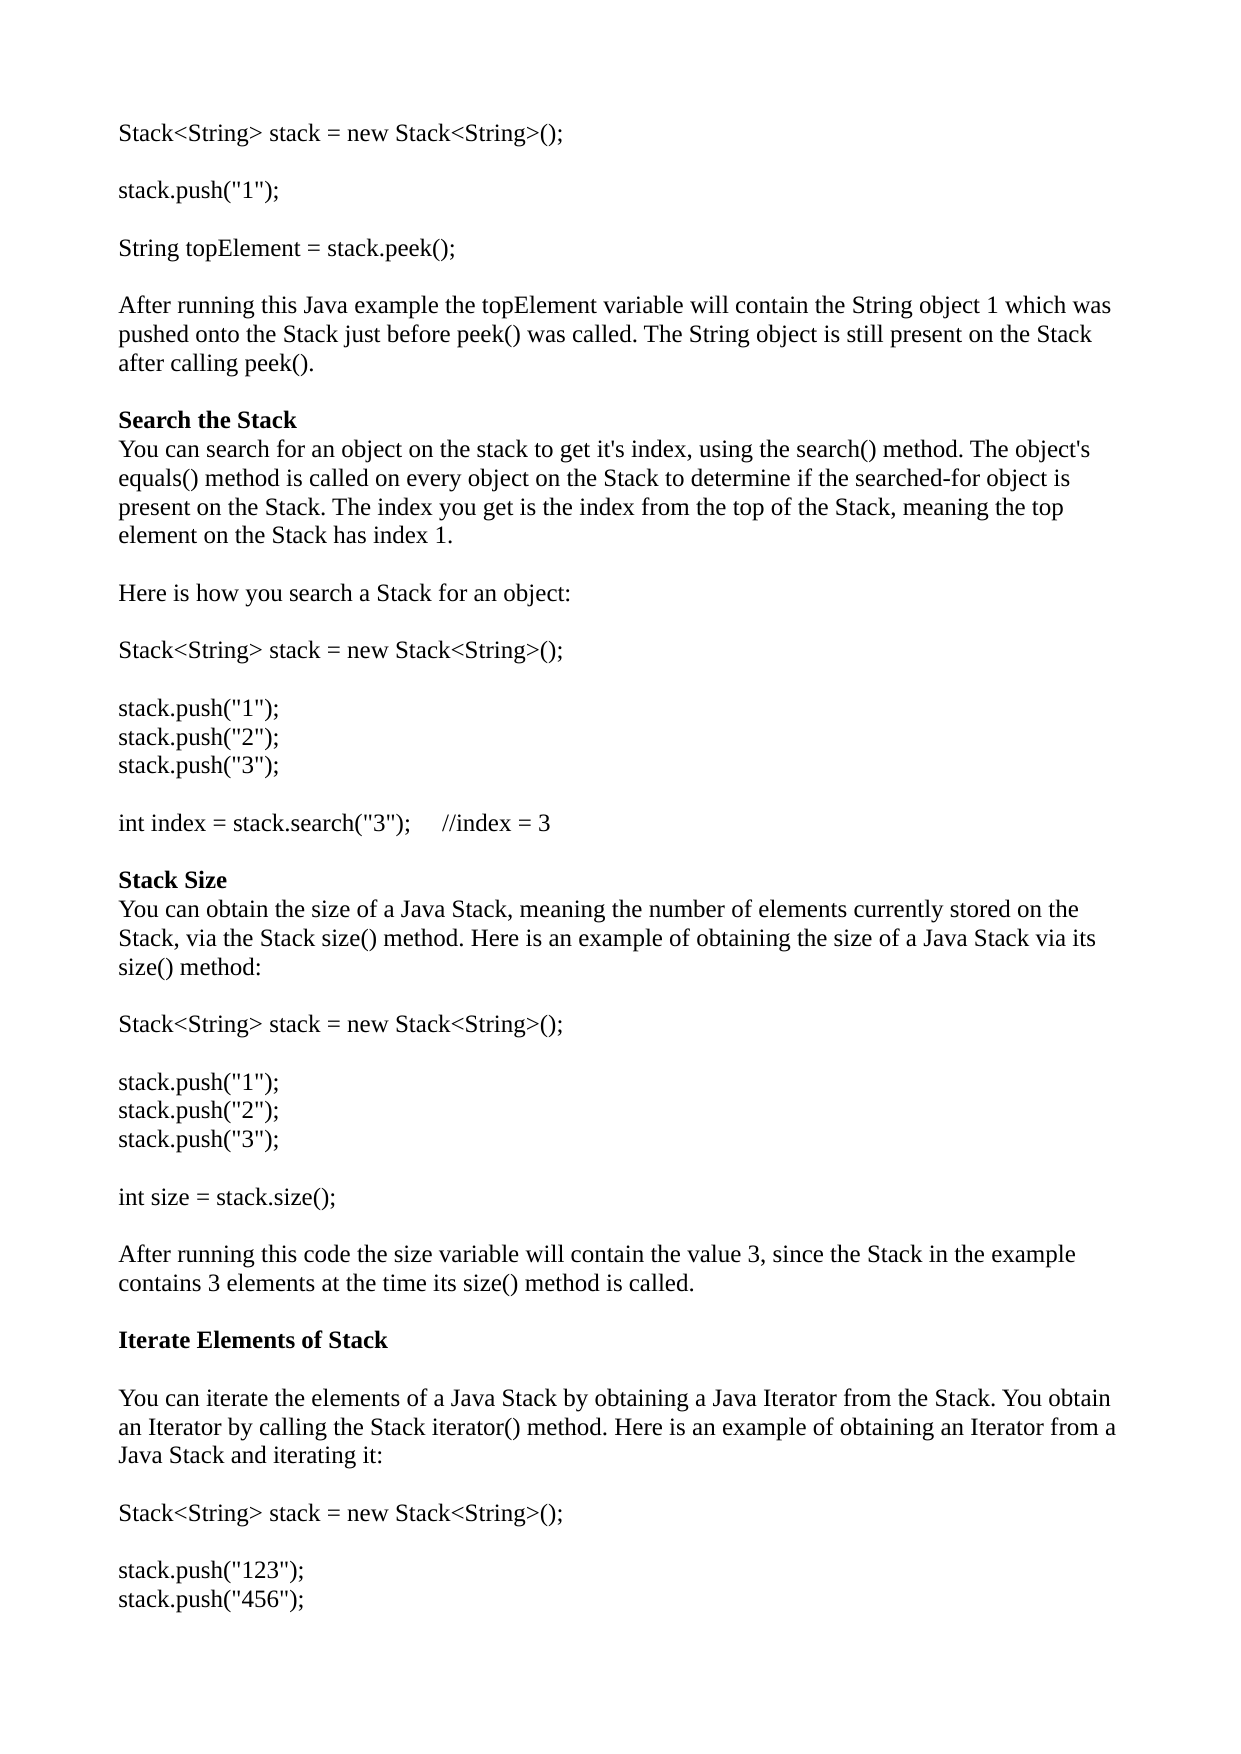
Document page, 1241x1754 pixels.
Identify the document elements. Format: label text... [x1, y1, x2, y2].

text stack.push("1"); [118, 693, 1122, 722]
text Stack<String> stack = new Stack<String>(); [118, 1498, 1122, 1527]
text You can search for an object on the stack to get it's index, using the search() method. The object's equals() method is called on every object on the Stack to determine if the searched-for object is present on the Stack. The index you get is the index from the top of the Stack, meaning the top element on the Stack has index 1. [118, 434, 1122, 549]
text String topElement = stack.peek(); [118, 233, 1122, 262]
text Stack<String> stack = new Stack<String>(); [118, 636, 1122, 664]
text stack.push("2"); [118, 1096, 1122, 1124]
text stack.push("1"); [118, 176, 1122, 204]
text You can iterate the elements of a Java Stack by obtaining a Java Iterator from the Stack. You obtain an Iterator by calling the Stack iterator() method. Here is an example of obtaining an Iterator from a Java Stack and iterating it: [118, 1383, 1122, 1469]
text int size = stack.size(); [118, 1182, 1122, 1211]
text stack.push("3"); [118, 1124, 1122, 1153]
text stack.push("2"); [118, 722, 1122, 751]
text Stack<String> stack = new Stack<String>(); [118, 118, 1122, 147]
text Search the Stack [118, 406, 1122, 434]
text stack.push("1"); [118, 1067, 1122, 1096]
text int index = stack.search("3"); //index = 3 [118, 808, 1122, 837]
text stack.push("3"); [118, 751, 1122, 779]
text After running this code the size variable will contain the value 3, since the Stack in the example contains 3 elements at the time its size() method is called. [118, 1239, 1122, 1297]
text You can obtain the size of a Java Stack, meaning the number of elements currently stored on the Stack, via the Stack size() method. Here is an example of obtaining the size of a Java Stack via its size() method: [118, 894, 1122, 981]
text Here is how you search a Stack for an object: [118, 578, 1122, 607]
text Stack<String> stack = new Stack<String>(); [118, 1009, 1122, 1038]
text stack.push("456"); [118, 1584, 1122, 1613]
text stack.push("123"); [118, 1556, 1122, 1584]
text After running this Java example the topElement variable will contain the String object 1 which was pushed onto the Stack just before peek() was called. The String object is still present on the Stack after calling peek(). [118, 291, 1122, 377]
text Stack Size [118, 866, 1122, 894]
text Iterate Elements of Stack [118, 1326, 1122, 1354]
